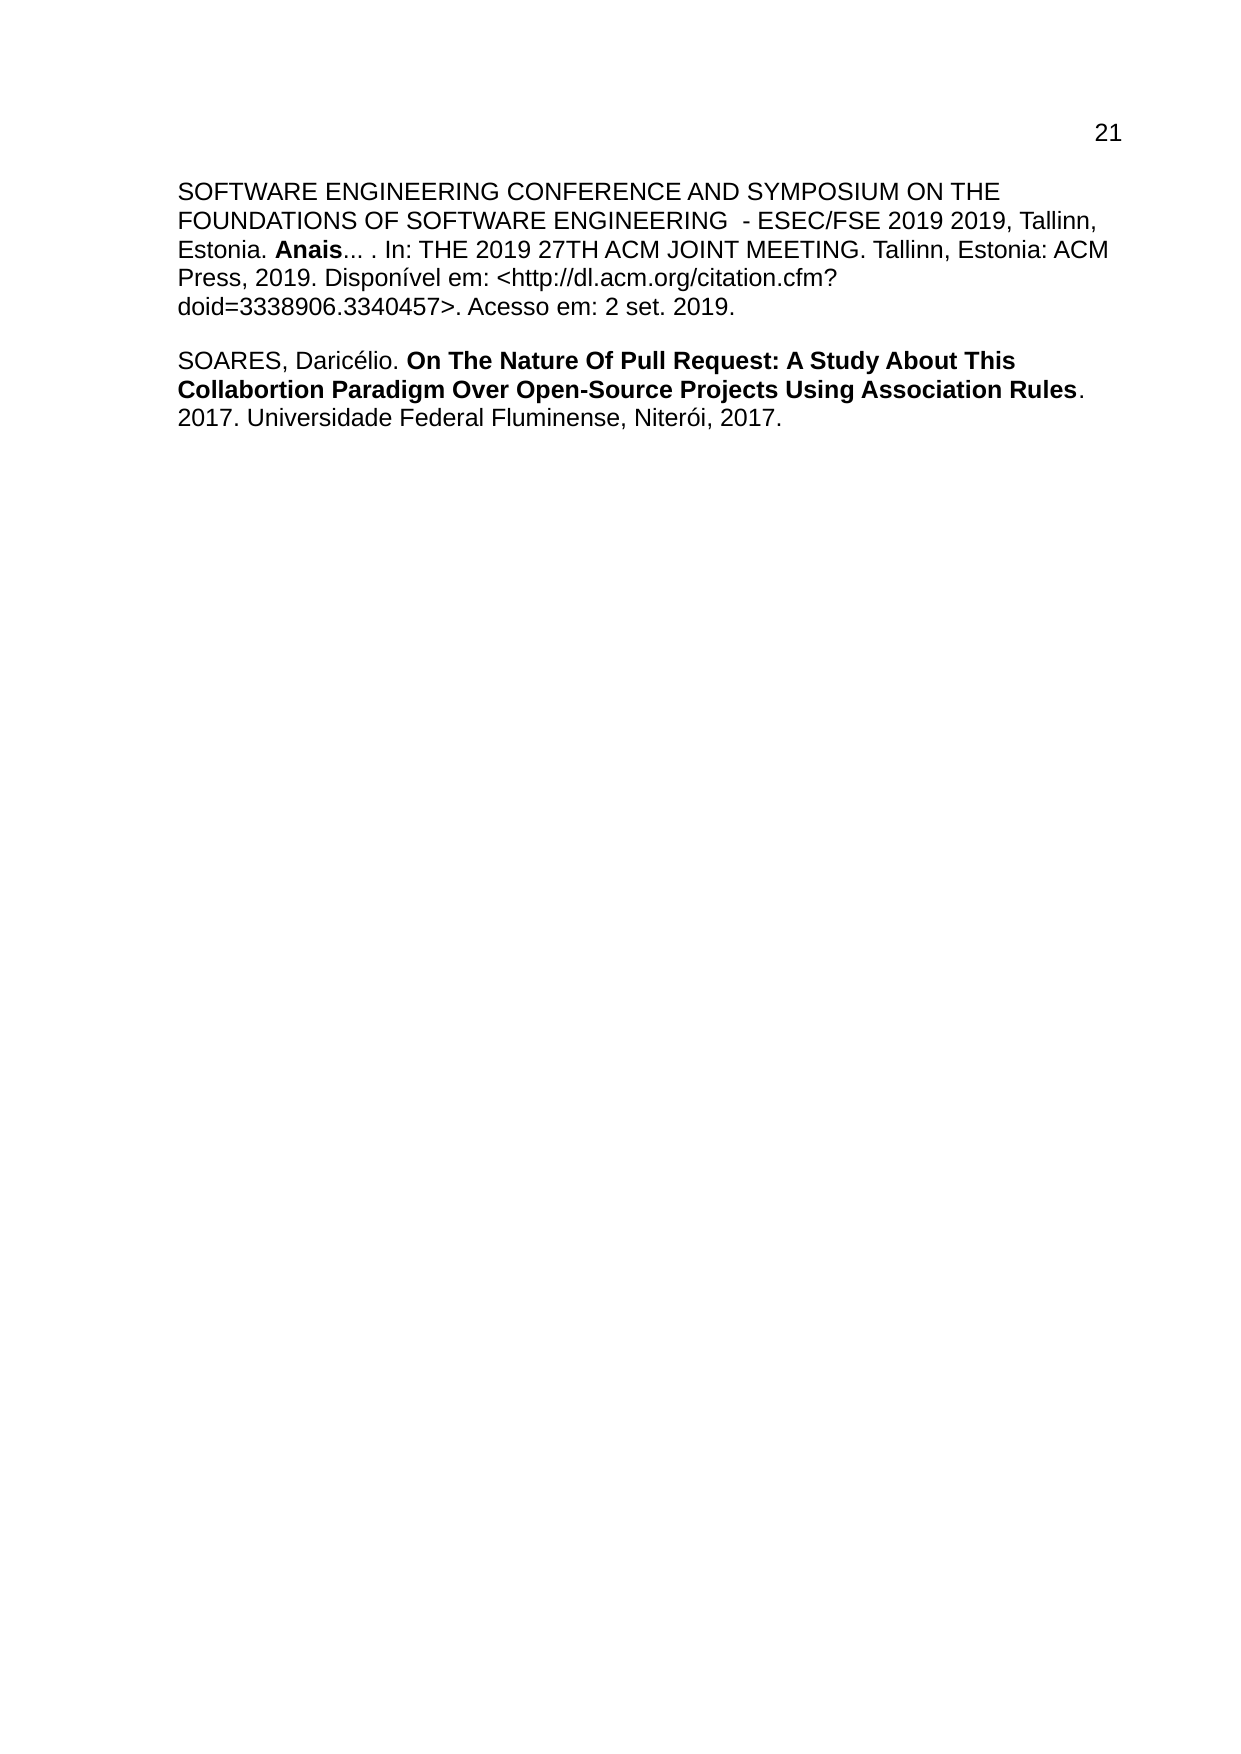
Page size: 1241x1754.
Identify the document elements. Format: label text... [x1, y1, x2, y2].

text SOFTWARE ENGINEERING CONFERENCE AND SYMPOSIUM ON THE FOUNDATIONS OF SOFTWARE ENGINEERING - ESEC/FSE 2019 2019, Tallinn, Estonia. Anais... . In: THE 2019 27TH ACM JOINT MEETING. Tallinn, Estonia: ACM Press, 2019. Disponível em: <http://dl.acm.org/citation.cfm?doid=3338906.3340457>. Acesso em: 2 set. 2019. [177, 177, 1122, 321]
text SOARES, Daricélio. On The Nature Of Pull Request: A Study About This Collabortion Paradigm Over Open-Source Projects Using Association Rules. 2017. Universidade Federal Fluminense, Niterói, 2017. [177, 346, 1122, 432]
